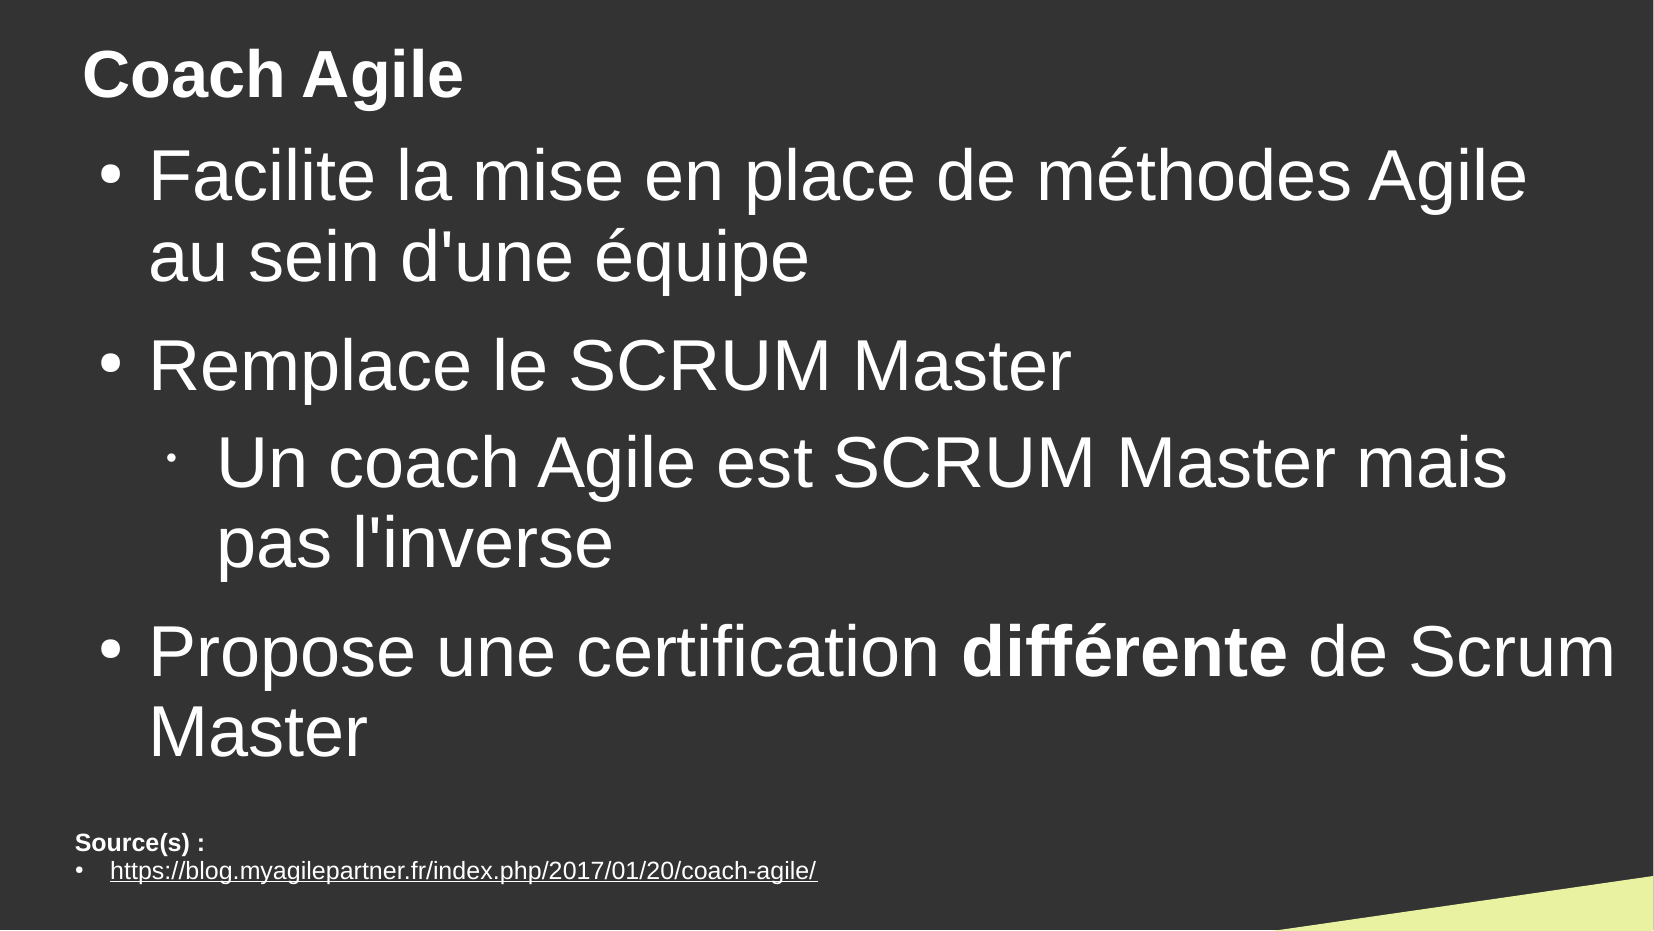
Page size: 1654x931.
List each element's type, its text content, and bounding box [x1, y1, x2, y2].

text_box Source(s) : https://blog.myagilepartner.fr/index.php/2017/01/20/coach-agile/ [60, 821, 1546, 921]
list Facilite la mise en place de méthodes Agile au sein d'une équipe Remplace le SCRUM Master Un coach Agile est SCRUM Master mais pas l'inverse Propose une certification différente de Scrum Master [80, 135, 1620, 777]
text_box [1272, 875, 1654, 931]
title Coach Agile [82, 37, 1571, 122]
